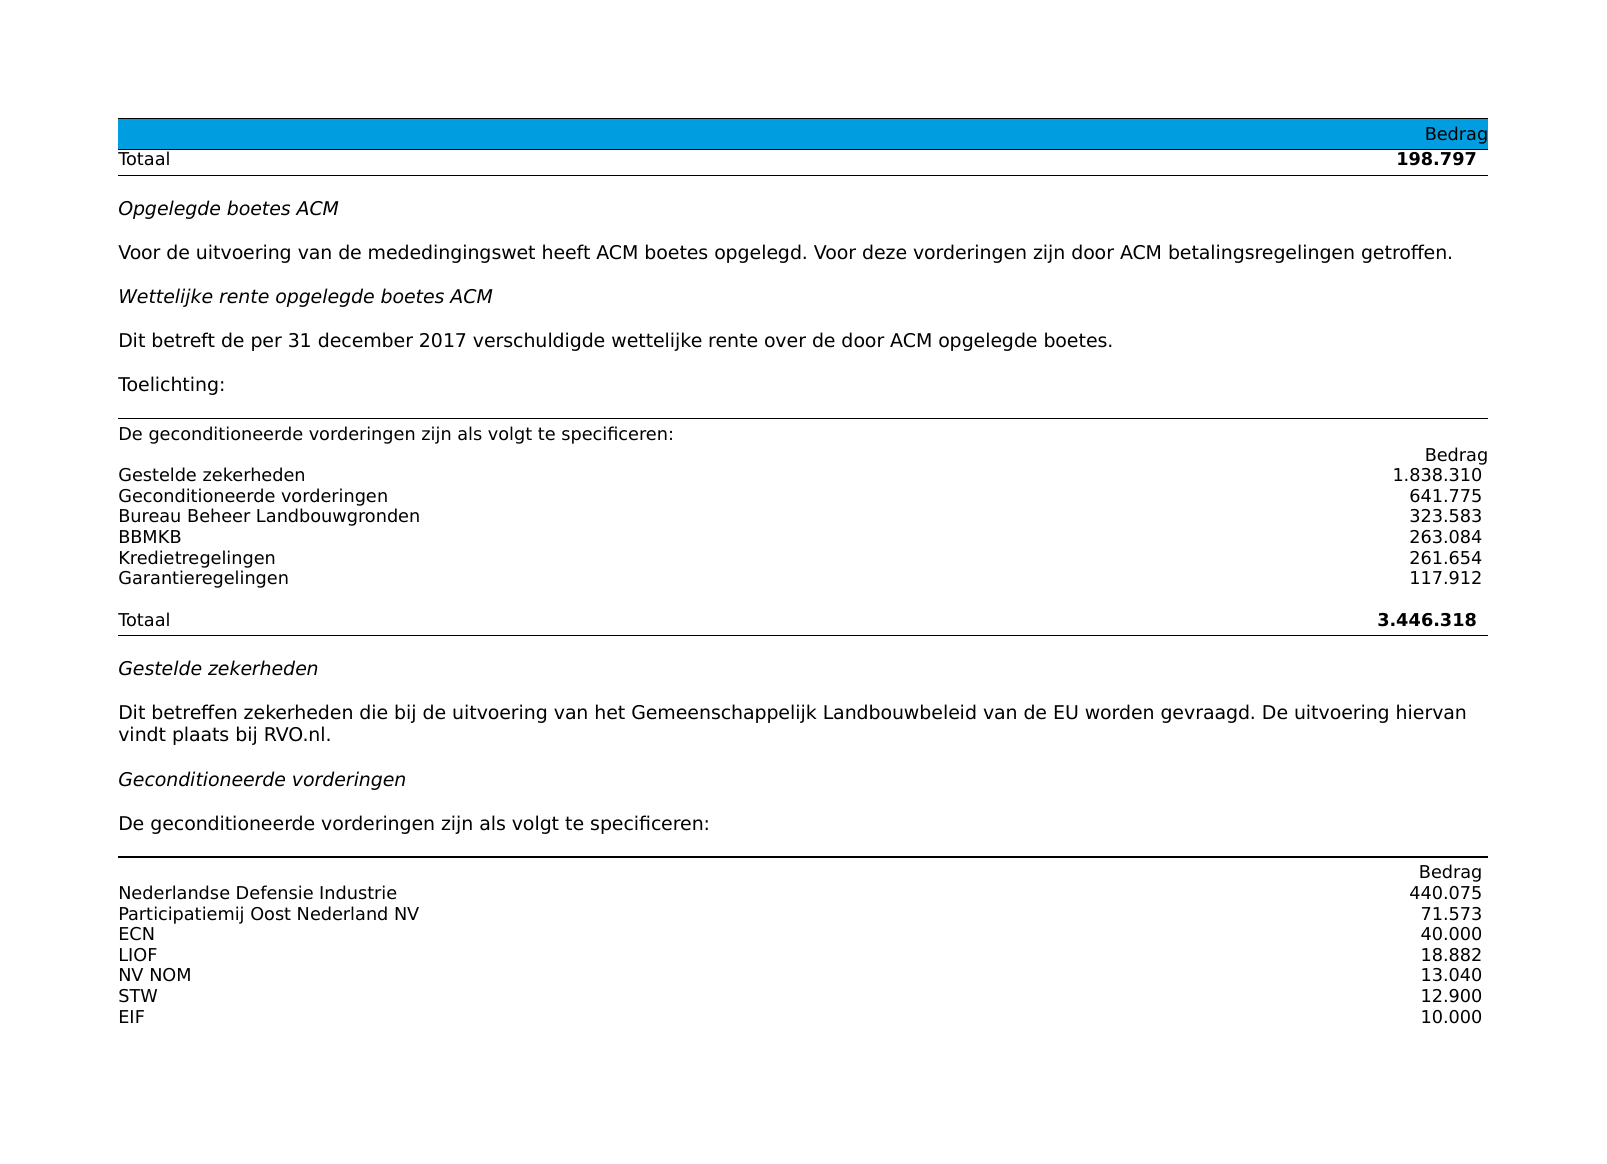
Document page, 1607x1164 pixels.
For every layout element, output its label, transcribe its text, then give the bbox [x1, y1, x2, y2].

table_cell EIF [118, 1007, 1269, 1027]
table_cell Totaal [118, 610, 1269, 635]
subtitle Opgelegde boetes ACM [118, 198, 1488, 220]
table_cell BBMKB [118, 527, 1269, 548]
table_cell Gestelde zekerheden [118, 465, 1269, 486]
text Voor de uitvoering van de mededingingswet heeft ACM boetes opgelegd. Voor deze vorderingen zijn door ACM betalingsregelingen getroffen. [118, 242, 1488, 264]
table_cell 117.912 [1269, 568, 1488, 589]
table_cell 440.075 [1269, 883, 1488, 903]
table_cell 261.654 [1269, 548, 1488, 568]
table_cell 40.000 [1269, 924, 1488, 945]
table_cell 10.000 [1269, 1007, 1488, 1027]
table_cell 323.583 [1269, 506, 1488, 527]
table_cell 3.446.318 [1269, 610, 1488, 635]
table_cell Bedrag [118, 445, 1488, 465]
table_cell 18.882 [1269, 945, 1488, 965]
table_cell STW [118, 986, 1269, 1007]
text Dit betreffen zekerheden die bij de uitvoering van het Gemeenschappelijk Landbouwbeleid van de EU worden gevraagd. De uitvoering hiervan vindt plaats bij RVO.nl. [118, 702, 1488, 746]
table_cell Bureau Beheer Landbouwgronden [118, 506, 1269, 527]
table_cell [1269, 589, 1488, 609]
text Dit betreft de per 31 december 2017 verschuldigde wettelijke rente over de door ACM opgelegde boetes. [118, 330, 1488, 352]
table_header Bedrag [118, 119, 1488, 149]
table_cell Nederlandse Defensie Industrie [118, 883, 1269, 903]
table_cell 13.040 [1269, 965, 1488, 986]
table_cell Geconditioneerde vorderingen [118, 486, 1269, 506]
text Toelichting: [118, 374, 1488, 396]
table_cell Kredietregelingen [118, 548, 1269, 568]
subtitle Wettelijke rente opgelegde boetes ACM [118, 286, 1488, 308]
table_header [118, 858, 1269, 883]
table_cell NV NOM [118, 965, 1269, 986]
table_cell 12.900 [1269, 986, 1488, 1007]
table_cell LIOF [118, 945, 1269, 965]
table_cell Totaal [118, 150, 1269, 174]
table_header De geconditioneerde vorderingen zijn als volgt te specificeren: [118, 419, 1488, 444]
table_header Bedrag [1269, 858, 1488, 883]
table_cell 71.573 [1269, 904, 1488, 924]
table_cell Garantieregelingen [118, 568, 1269, 589]
text De geconditioneerde vorderingen zijn als volgt te specificeren: [118, 813, 1488, 834]
table_cell ECN [118, 924, 1269, 945]
table_cell Participatiemij Oost Nederland NV [118, 904, 1269, 924]
table_cell [118, 589, 1269, 609]
subtitle Gestelde zekerheden [118, 658, 1488, 680]
table_cell 198.797 [1269, 150, 1488, 174]
table_cell 263.084 [1269, 527, 1488, 548]
table_cell 1.838.310 [1269, 465, 1488, 486]
table_cell 641.775 [1269, 486, 1488, 506]
subtitle Geconditioneerde vorderingen [118, 768, 1488, 790]
